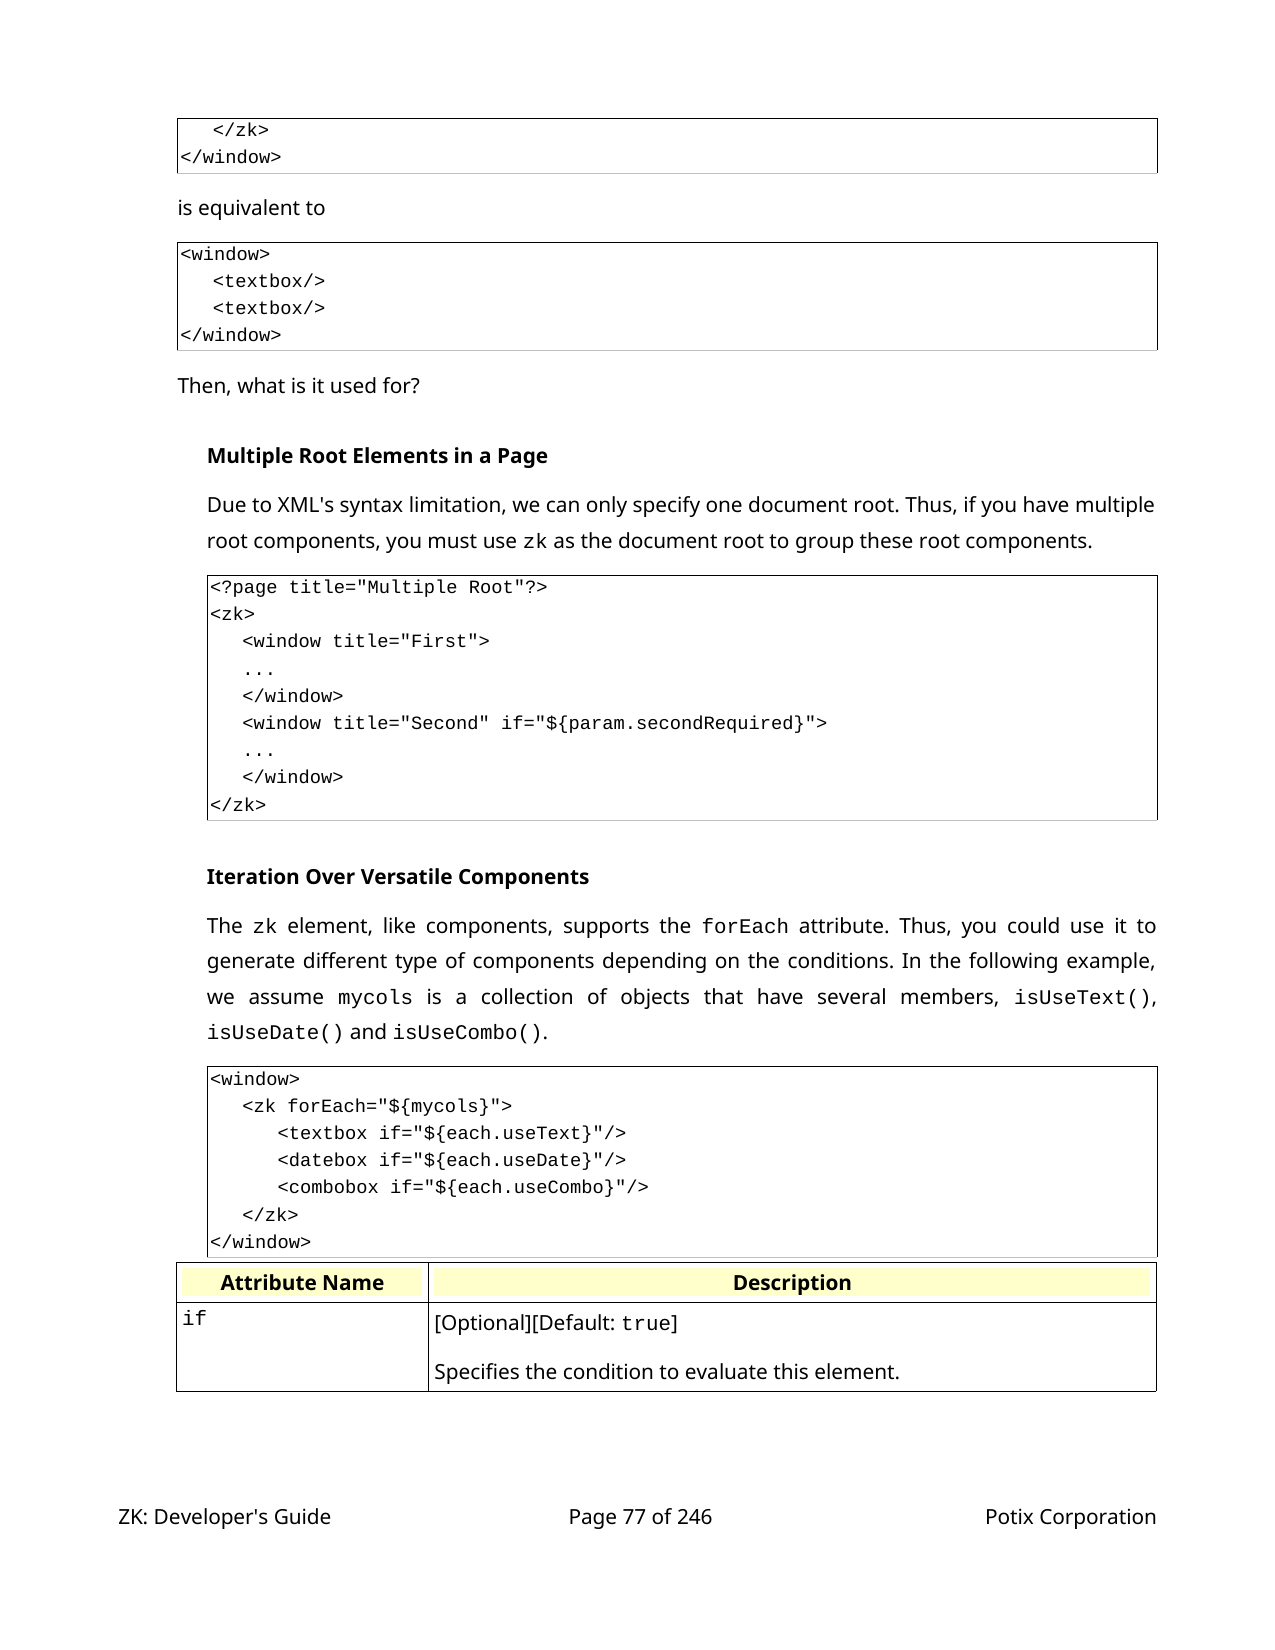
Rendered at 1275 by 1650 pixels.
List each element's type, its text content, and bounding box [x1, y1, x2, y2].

text <datebox if="${each.useDate}"/> [208, 1148, 1157, 1172]
text <window title="First"> [208, 629, 1157, 653]
subtitle Multiple Root Elements in a Page [207, 442, 1157, 470]
text </window> [178, 145, 1157, 173]
text </zk> [178, 119, 1157, 142]
table_cell if [177, 1303, 428, 1391]
text </window> [208, 1229, 1157, 1257]
text Due to XML's syntax limitation, we can only specify one document root. Thus, if you have multiple root components, you must use zk as the document root to group these root components. [207, 491, 1157, 554]
text </window> [208, 684, 1157, 708]
text ... [208, 738, 1157, 762]
text </window> [208, 765, 1157, 789]
text <zk> [208, 602, 1157, 626]
text <textbox if="${each.useText}"/> [208, 1121, 1157, 1145]
text Then, what is it used for? [177, 371, 1157, 399]
text <zk forEach="${mycols}"> [208, 1094, 1157, 1118]
text <window> [178, 243, 1157, 266]
table_header Description [429, 1263, 1156, 1302]
text The zk element, like components, supports the forEach attribute. Thus, you could use it to generate different type of components depending on the conditions. In the following example, we assume mycols is a collection of objects that have several members, isUseText(), isUseDate() and isUseCombo(). [207, 911, 1157, 1046]
text ... [208, 656, 1157, 681]
text <combobox if="${each.useCombo}"/> [208, 1175, 1157, 1199]
table_cell [Optional][Default: true] Specifies the condition to evaluate this element. [429, 1303, 1156, 1391]
table_header Attribute Name [177, 1263, 428, 1302]
text <window title="Second" if="${param.secondRequired}"> [208, 711, 1157, 735]
text <window> [208, 1067, 1157, 1091]
text </window> [178, 323, 1157, 350]
text <textbox/> <textbox/> [178, 269, 1157, 320]
text <?page title="Multiple Root"?> [208, 576, 1157, 599]
text </zk> [208, 1202, 1157, 1227]
text </zk> [208, 792, 1157, 820]
text is equivalent to [177, 193, 1157, 221]
subtitle Iteration Over Versatile Components [207, 862, 1157, 890]
